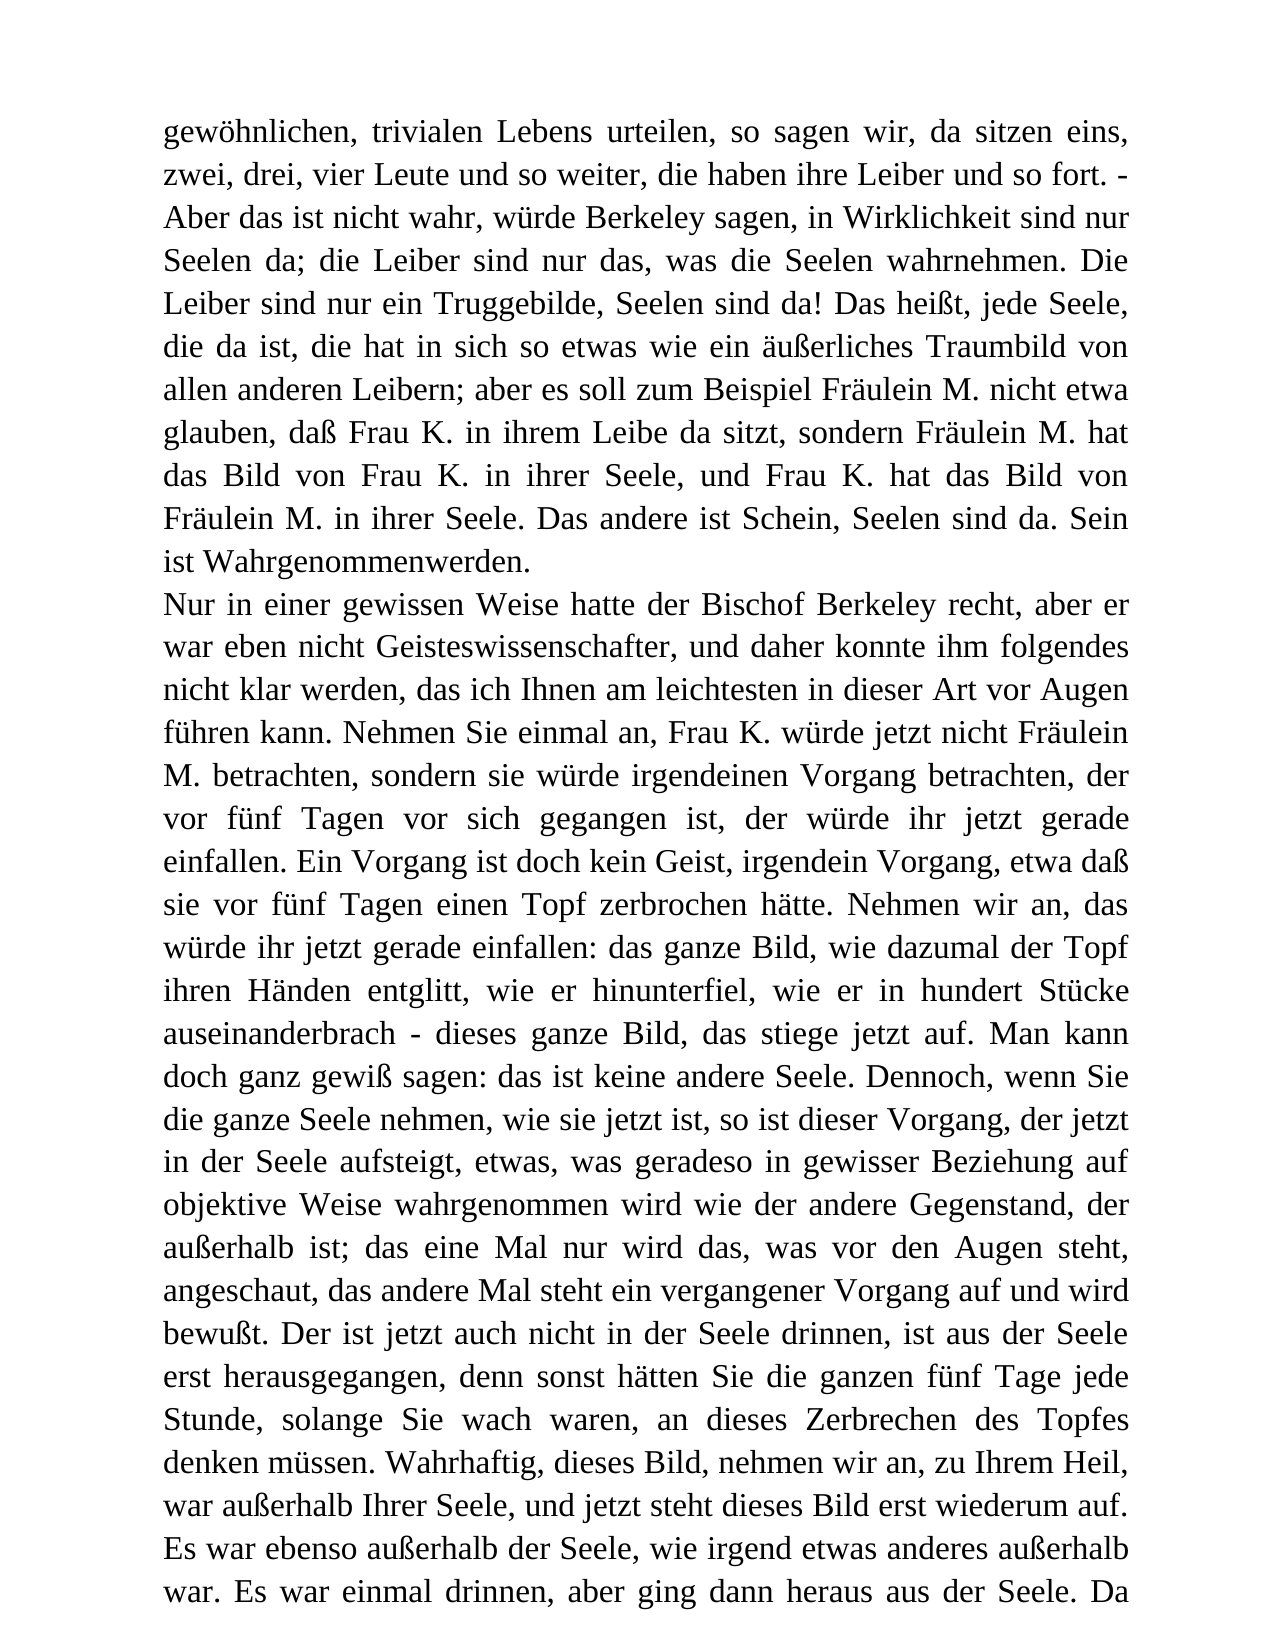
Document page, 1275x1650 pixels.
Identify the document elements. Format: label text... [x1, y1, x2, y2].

text Nur in einer gewissen Weise hatte der Bischof Berkeley recht, aber er war eben nicht Geisteswissenschafter, und daher konnte ihm folgendes nicht klar werden, das ich Ihnen am leichtesten in dieser Art vor Augen führen kann. Nehmen Sie einmal an, Frau K. würde jetzt nicht Fräulein M. betrachten, sondern sie würde irgendeinen Vorgang betrachten, der vor fünf Tagen vor sich gegangen ist, der würde ihr jetzt gerade einfallen. Ein Vorgang ist doch kein Geist, irgendein Vorgang, etwa daß sie vor fünf Tagen einen Topf zerbrochen hätte. Nehmen wir an, das würde ihr jetzt gerade einfallen: das ganze Bild, wie dazumal der Topf ihren Händen entglitt, wie er hinunterfiel, wie er in hundert Stücke auseinanderbrach - dieses ganze Bild, das stiege jetzt auf. Man kann doch ganz gewiß sagen: das ist keine andere Seele. Dennoch, wenn Sie die ganze Seele nehmen, wie sie jetzt ist, so ist dieser Vorgang, der jetzt in der Seele aufsteigt, etwas, was geradeso in gewisser Beziehung auf objektive Weise wahrgenommen wird wie der andere Gegenstand, der außerhalb ist; das eine Mal nur wird das, was vor den Augen steht, angeschaut, das andere Mal steht ein vergangener Vorgang auf und wird bewußt. Der ist jetzt auch nicht in der Seele drinnen, ist aus der Seele erst herausgegangen, denn sonst hätten Sie die ganzen fünf Tage jede Stunde, solange Sie wach waren, an dieses Zerbrechen des Topfes denken müssen. Wahrhaftig, dieses Bild, nehmen wir an, zu Ihrem Heil, war außerhalb Ihrer Seele, und jetzt steht dieses Bild erst wiederum auf. Es war ebenso außerhalb der Seele, wie irgend etwas anderes außerhalb war. Es war einmal drinnen, aber ging dann heraus aus der Seele. Da [163, 584, 1130, 1609]
text gewöhnlichen, trivialen Lebens urteilen, so sagen wir, da sitzen eins, zwei, drei, vier Leute und so weiter, die haben ihre Leiber und so fort. - Aber das ist nicht wahr, würde Berkeley sagen, in Wirklichkeit sind nur Seelen da; die Leiber sind nur das, was die Seelen wahrnehmen. Die Leiber sind nur ein Truggebilde, Seelen sind da! Das heißt, jede Seele, die da ist, die hat in sich so etwas wie ein äußerliches Traumbild von allen anderen Leibern; aber es soll zum Beispiel Fräulein M. nicht etwa glauben, daß Frau K. in ihrem Leibe da sitzt, sondern Fräulein M. hat das Bild von Frau K. in ihrer Seele, und Frau K. hat das Bild von Fräulein M. in ihrer Seele. Das andere ist Schein, Seelen sind da. Sein ist Wahrgenommenwerden. [163, 112, 1130, 579]
